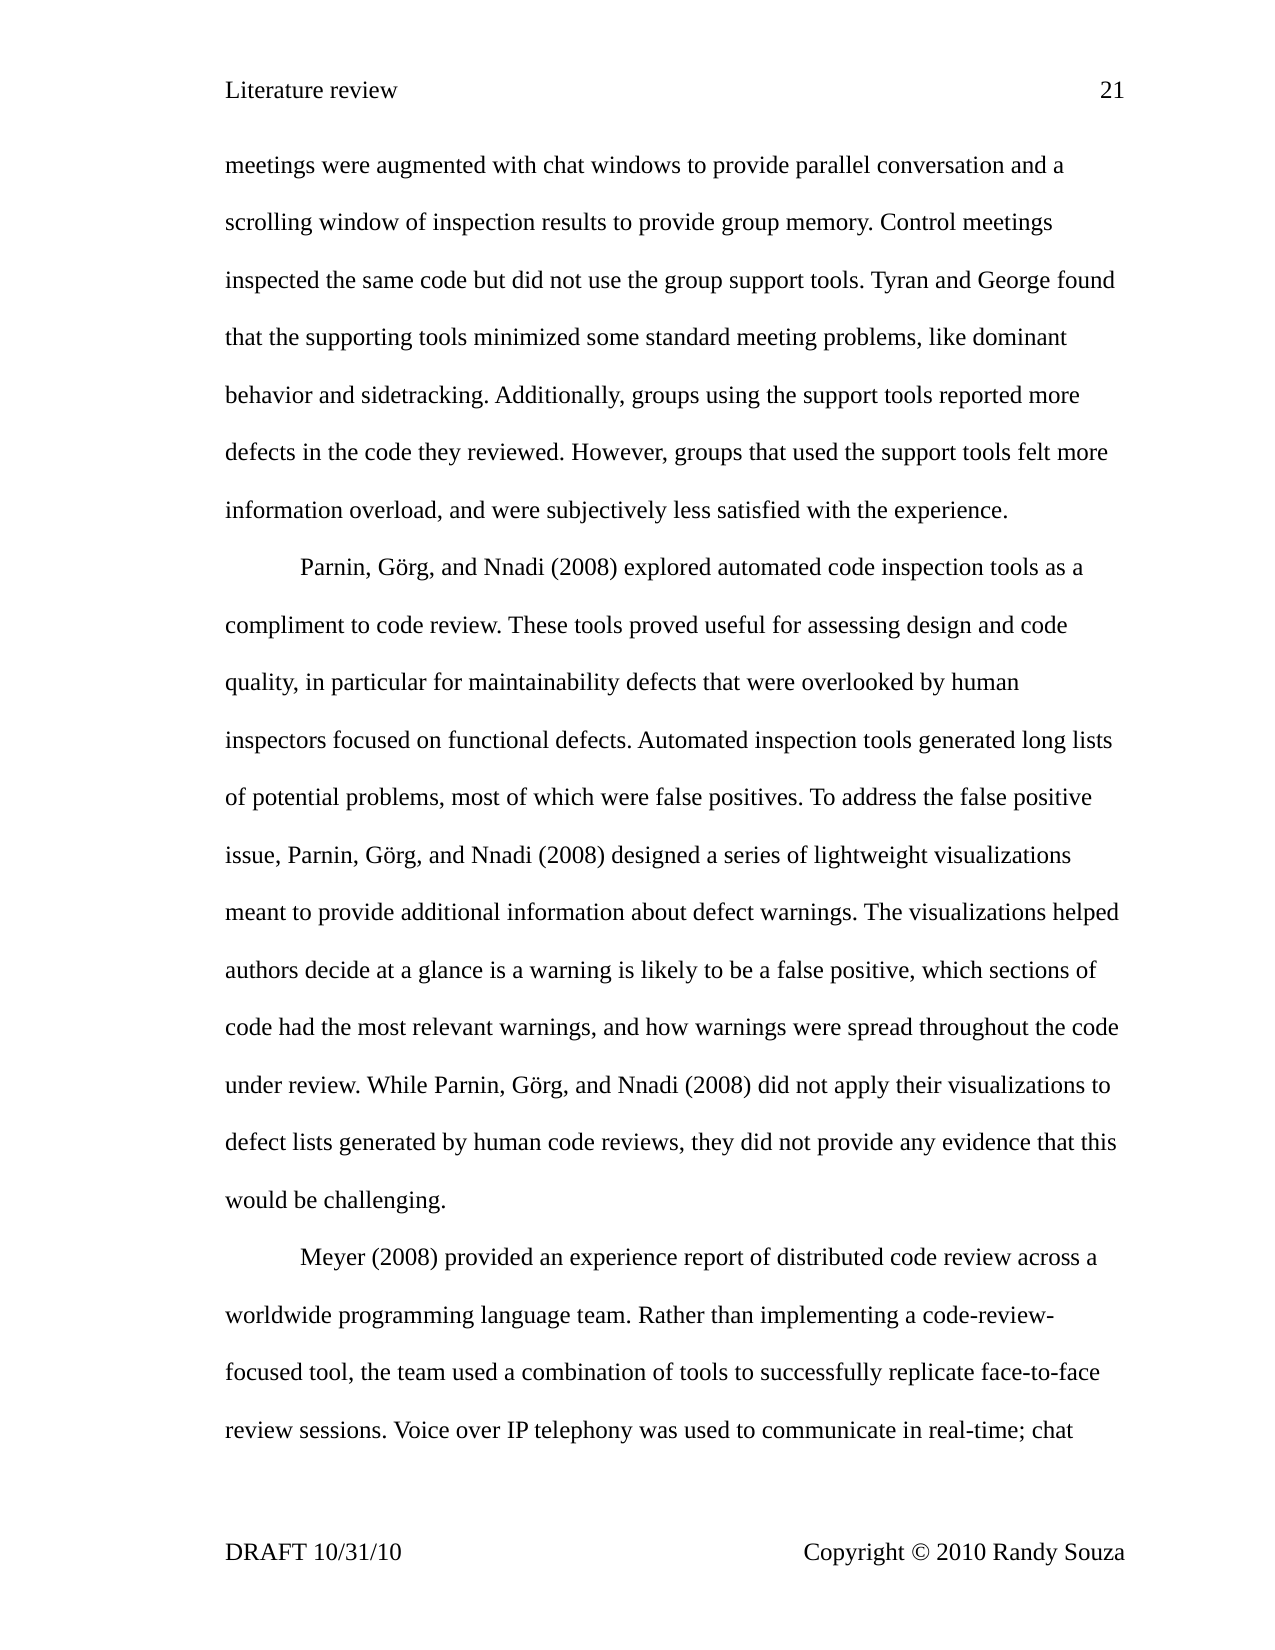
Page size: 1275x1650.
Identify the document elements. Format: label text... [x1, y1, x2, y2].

text Meyer (2008) provided an experience report of distributed code review across a worldwide programming language team. Rather than implementing a code-review-focused tool, the team used a combination of tools to successfully replicate face-to-face review sessions. Voice over IP telephony was used to communicate in real-time; chat [225, 1242, 1125, 1444]
text meetings were augmented with chat windows to provide parallel conversation and a scrolling window of inspection results to provide group memory. Control meetings inspected the same code but did not use the group support tools. Tyran and George found that the supporting tools minimized some standard meeting problems, like dominant behavior and sidetracking. Additionally, groups using the support tools reported more defects in the code they reviewed. However, groups that used the support tools felt more information overload, and were subjectively less satisfied with the experience. [225, 150, 1125, 524]
text Parnin, Görg, and Nnadi (2008) explored automated code inspection tools as a compliment to code review. These tools proved useful for assessing design and code quality, in particular for maintainability defects that were overlooked by human inspectors focused on functional defects. Automated inspection tools generated long lists of potential problems, most of which were false positives. To address the false positive issue, Parnin, Görg, and Nnadi (2008) designed a series of lightweight visualizations meant to provide additional information about defect warnings. The visualizations helped authors decide at a glance is a warning is likely to be a false positive, which sections of code had the most relevant warnings, and how warnings were spread throughout the code under review. While Parnin, Görg, and Nnadi (2008) did not apply their visualizations to defect lists generated by human code reviews, they did not provide any evidence that this would be challenging. [225, 552, 1125, 1214]
